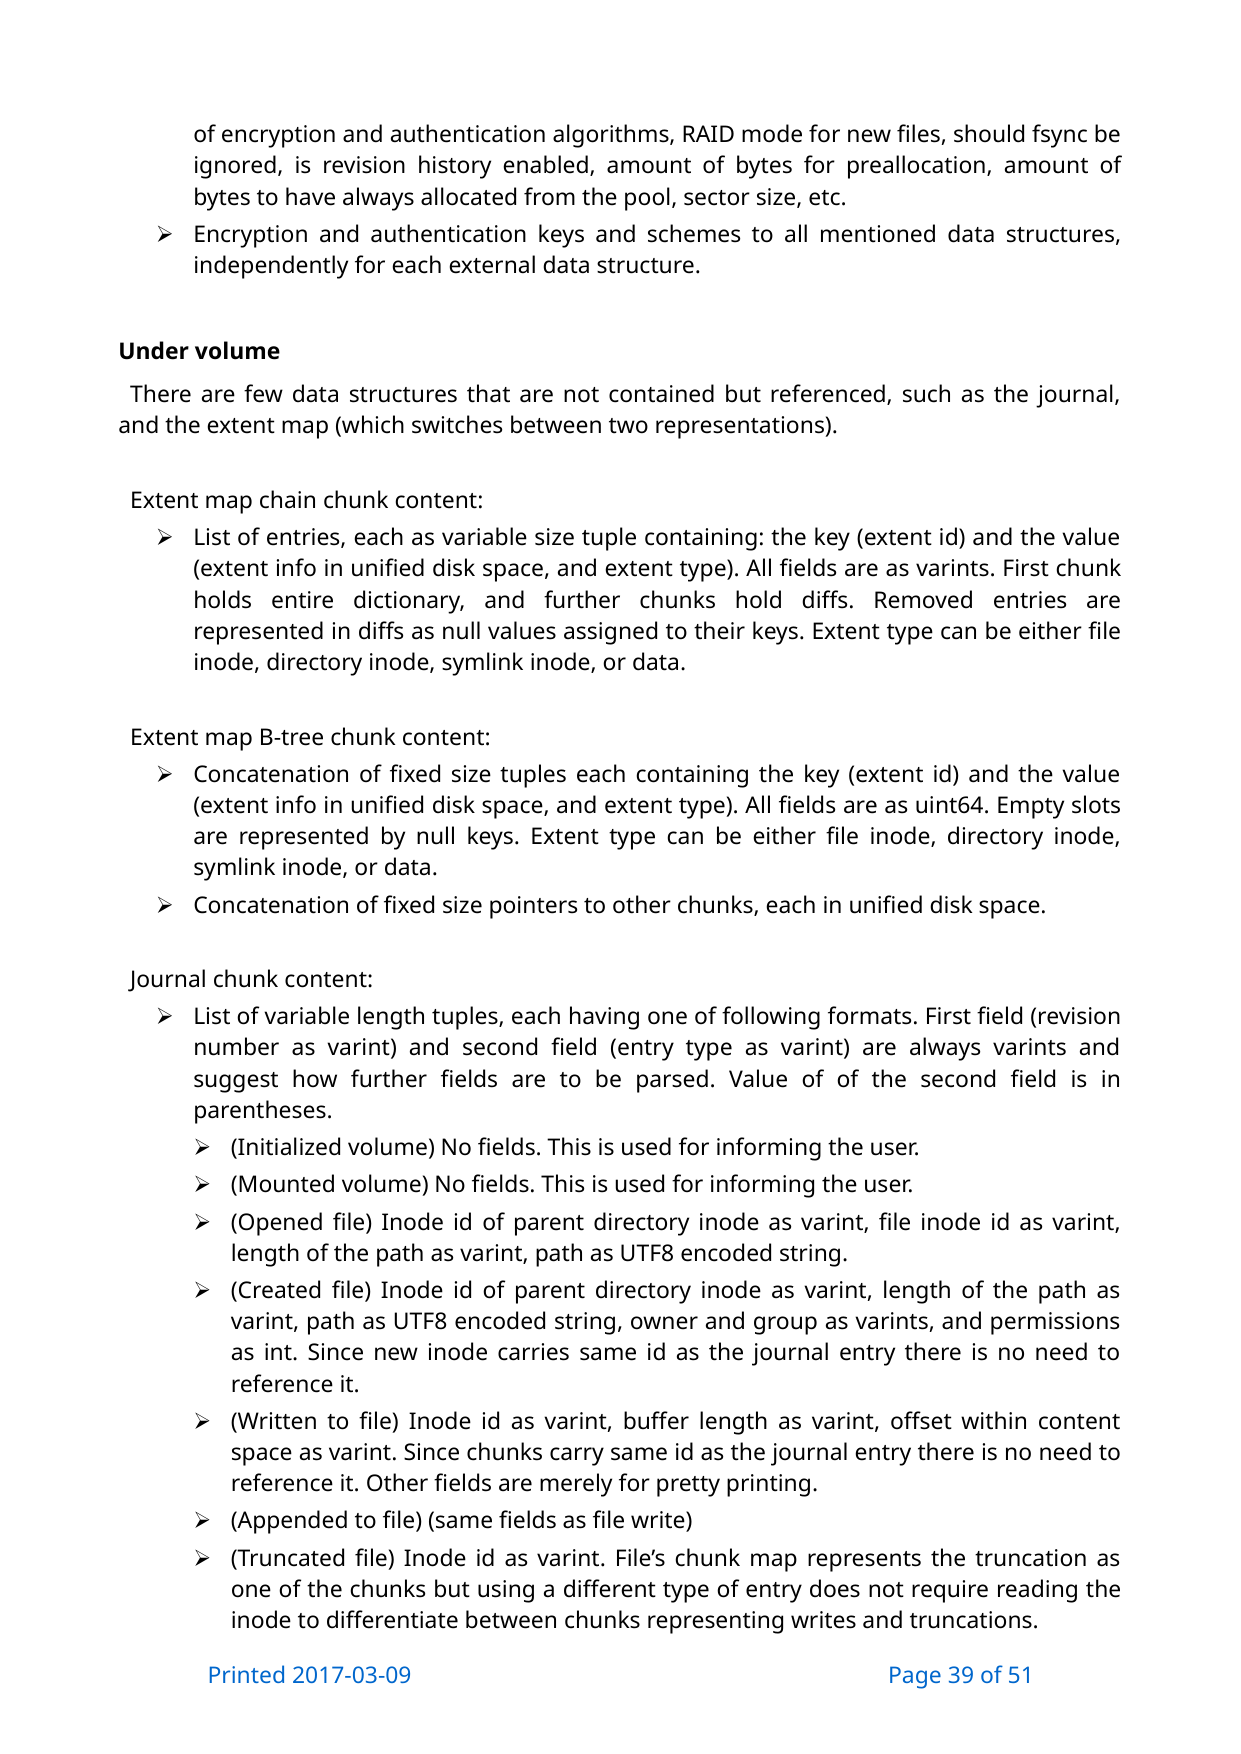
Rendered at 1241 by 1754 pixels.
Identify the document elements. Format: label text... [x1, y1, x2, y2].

list (Appended to file) (same fields as file write) [193, 1504, 1122, 1536]
list (Created file) Inode id of parent directory inode as varint, length of the path as varint, path as UTF8 encoded string, owner and group as varints, and permissions as int. Since new inode carries same id as the journal entry there is no need to reference it. [193, 1274, 1122, 1399]
list Encryption and authentication keys and schemes to all mentioned data structures, independently for each external data structure. [156, 218, 1122, 280]
text Journal chunk content: [118, 963, 1122, 994]
text Extent map B-tree chunk content: [118, 720, 1122, 752]
list (Mounted volume) No fields. This is used for informing the user. [193, 1168, 1122, 1199]
text Extent map chain chunk content: [118, 484, 1122, 515]
list (Opened file) Inode id of parent directory inode as varint, file inode id as varint, length of the path as varint, path as UTF8 encoded string. [193, 1205, 1122, 1268]
subtitle Under volume [118, 335, 1122, 366]
list List of entries, each as variable size tuple containing: the key (extent id) and the value (extent info in unified disk space, and extent type). All fields are as varints. First chunk holds entire dictionary, and further chunks hold diffs. Removed entries are represented in diffs as null values assigned to their keys. Extent type can be either file inode, directory inode, symlink inode, or data. [156, 521, 1122, 677]
list Concatenation of fixed size pointers to other chunks, each in unified disk space. [156, 888, 1122, 920]
list of encryption and authentication algorithms, RAID mode for new files, should fsync be ignored, is revision history enabled, amount of bytes for preallocation, amount of bytes to have always allocated from the pool, sector size, etc. [156, 118, 1122, 212]
list (Written to file) Inode id as varint, buffer length as varint, offset within content space as varint. Since chunks carry same id as the journal entry there is no need to reference it. Other fields are merely for pretty printing. [193, 1405, 1122, 1498]
list List of variable length tuples, each having one of following formats. First field (revision number as varint) and second field (entry type as varint) are always varints and suggest how further fields are to be parsed. Value of of the second field is in parentheses. [156, 1000, 1122, 1125]
list (Truncated file) Inode id as varint. File’s chunk map represents the truncation as one of the chunks but using a different type of entry does not require reading the inode to differentiate between chunks representing writes and truncations. [193, 1542, 1122, 1635]
text There are few data structures that are not contained but referenced, such as the journal, and the extent map (which switches between two representations). [118, 378, 1122, 441]
list Concatenation of fixed size tuples each containing the key (extent id) and the value (extent info in unified disk space, and extent type). All fields are as uint64. Empty slots are represented by null keys. Extent type can be either file inode, directory inode, symlink inode, or data. [156, 758, 1122, 883]
list (Initialized volume) No fields. This is used for informing the user. [193, 1131, 1122, 1162]
